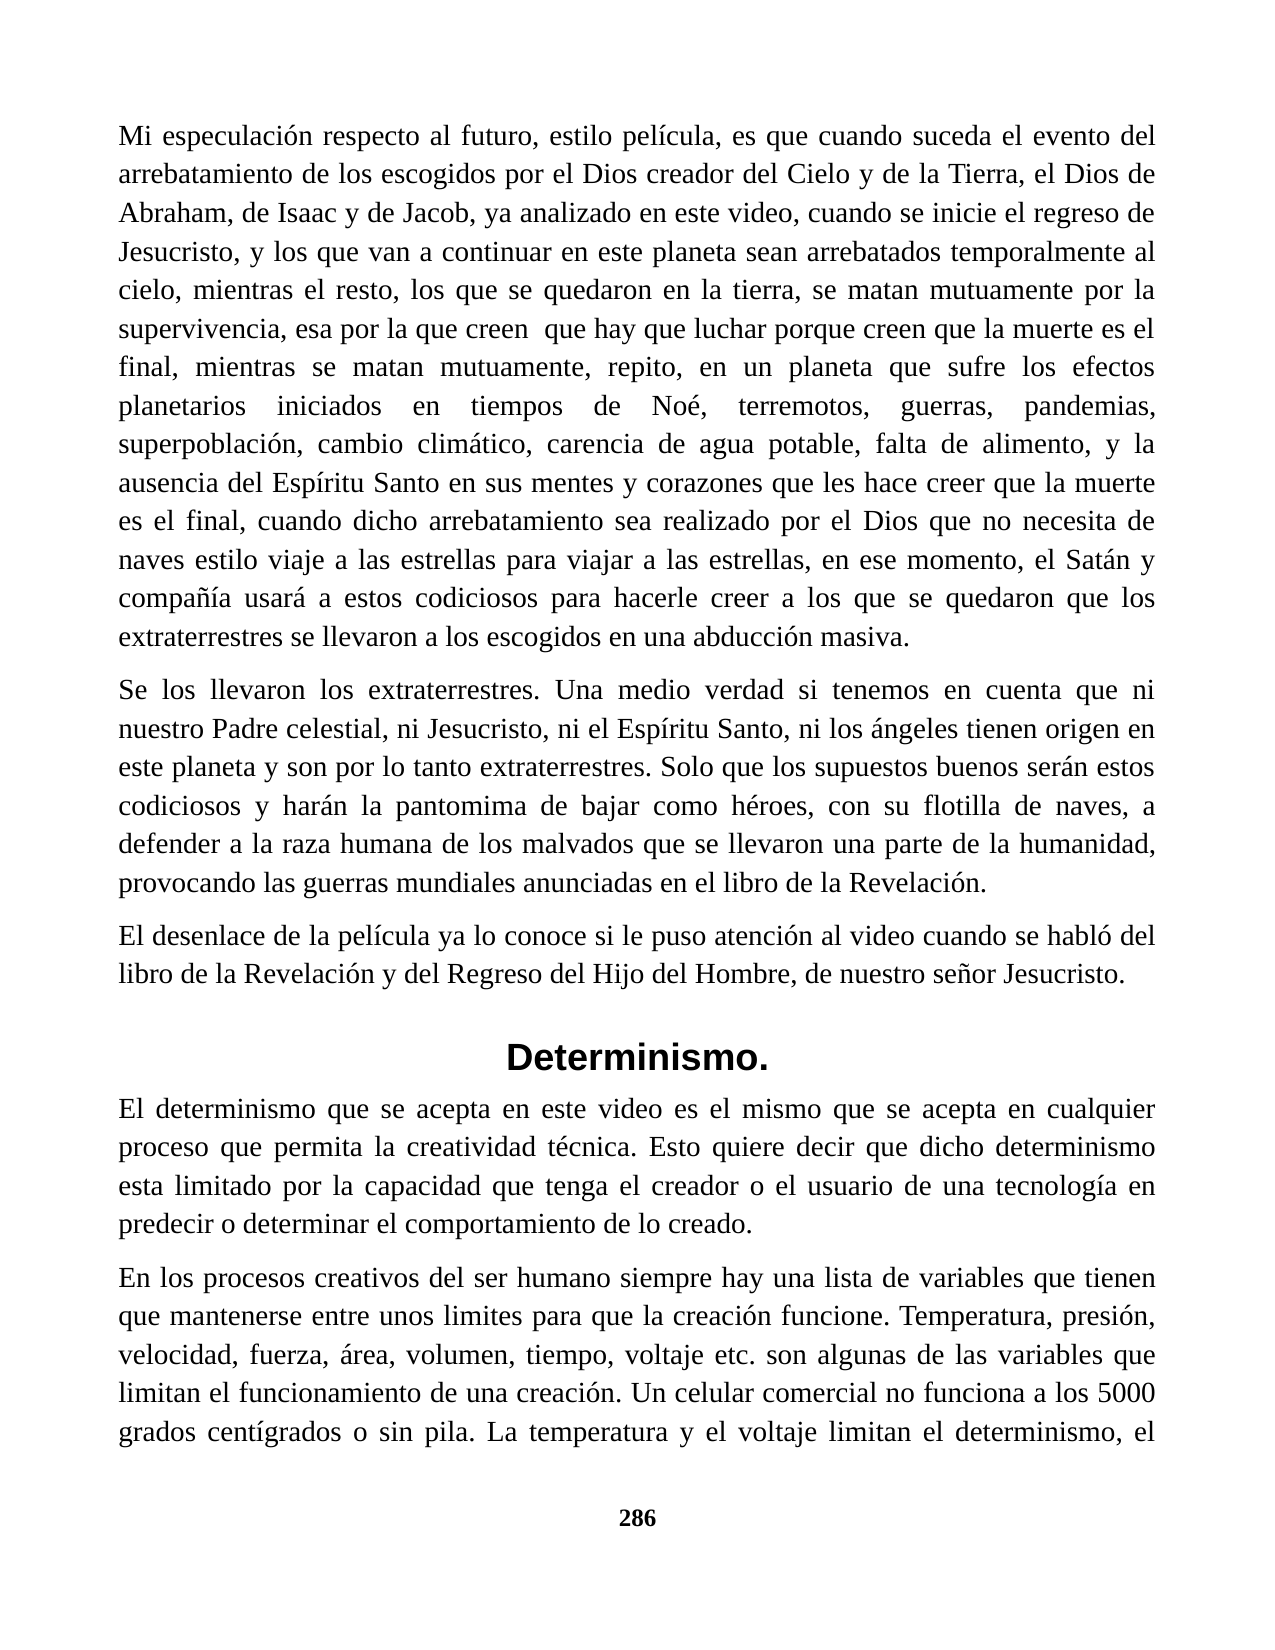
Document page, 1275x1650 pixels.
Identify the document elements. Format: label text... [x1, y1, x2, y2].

text El desenlace de la película ya lo conoce si le puso atención al video cuando se habló del libro de la Revelación y del Regreso del Hijo del Hombre, de nuestro señor Jesucristo. [118, 918, 1157, 990]
text Mi especulación respecto al futuro, estilo película, es que cuando suceda el evento del arrebatamiento de los escogidos por el Dios creador del Cielo y de la Tierra, el Dios de Abraham, de Isaac y de Jacob, ya analizado en este video, cuando se inicie el regreso de Jesucristo, y los que van a continuar en este planeta sean arrebatados temporalmente al cielo, mientras el resto, los que se quedaron en la tierra, se matan mutuamente por la supervivencia, esa por la que creen que hay que luchar porque creen que la muerte es el final, mientras se matan mutuamente, repito, en un planeta que sufre los efectos planetarios iniciados en tiempos de Noé, terremotos, guerras, pandemias, superpoblación, cambio climático, carencia de agua potable, falta de alimento, y la ausencia del Espíritu Santo en sus mentes y corazones que les hace creer que la muerte es el final, cuando dicho arrebatamiento sea realizado por el Dios que no necesita de naves estilo viaje a las estrellas para viajar a las estrellas, en ese momento, el Satán y compañía usará a estos codiciosos para hacerle creer a los que se quedaron que los extraterrestres se llevaron a los escogidos en una abducción masiva. [118, 118, 1157, 653]
subtitle Determinismo. [118, 1035, 1157, 1078]
text Se los llevaron los extraterrestres. Una medio verdad si tenemos en cuenta que ni nuestro Padre celestial, ni Jesucristo, ni el Espíritu Santo, ni los ángeles tienen origen en este planeta y son por lo tanto extraterrestres. Solo que los supuestos buenos serán estos codiciosos y harán la pantomima de bajar como héroes, con su flotilla de naves, a defender a la raza humana de los malvados que se llevaron una parte de la humanidad, provocando las guerras mundiales anunciadas en el libro de la Revelación. [118, 672, 1157, 898]
text En los procesos creativos del ser humano siempre hay una lista de variables que tienen que mantenerse entre unos limites para que la creación funcione. Temperatura, presión, velocidad, fuerza, área, volumen, tiempo, voltaje etc. son algunas de las variables que limitan el funcionamiento de una creación. Un celular comercial no funciona a los 5000 grados centígrados o sin pila. La temperatura y el voltaje limitan el determinismo, el [118, 1260, 1157, 1447]
text El determinismo que se acepta en este video es el mismo que se acepta en cualquier proceso que permita la creatividad técnica. Esto quiere decir que dicho determinismo esta limitado por la capacidad que tenga el creador o el usuario de una tecnología en predecir o determinar el comportamiento de lo creado. [118, 1091, 1157, 1240]
